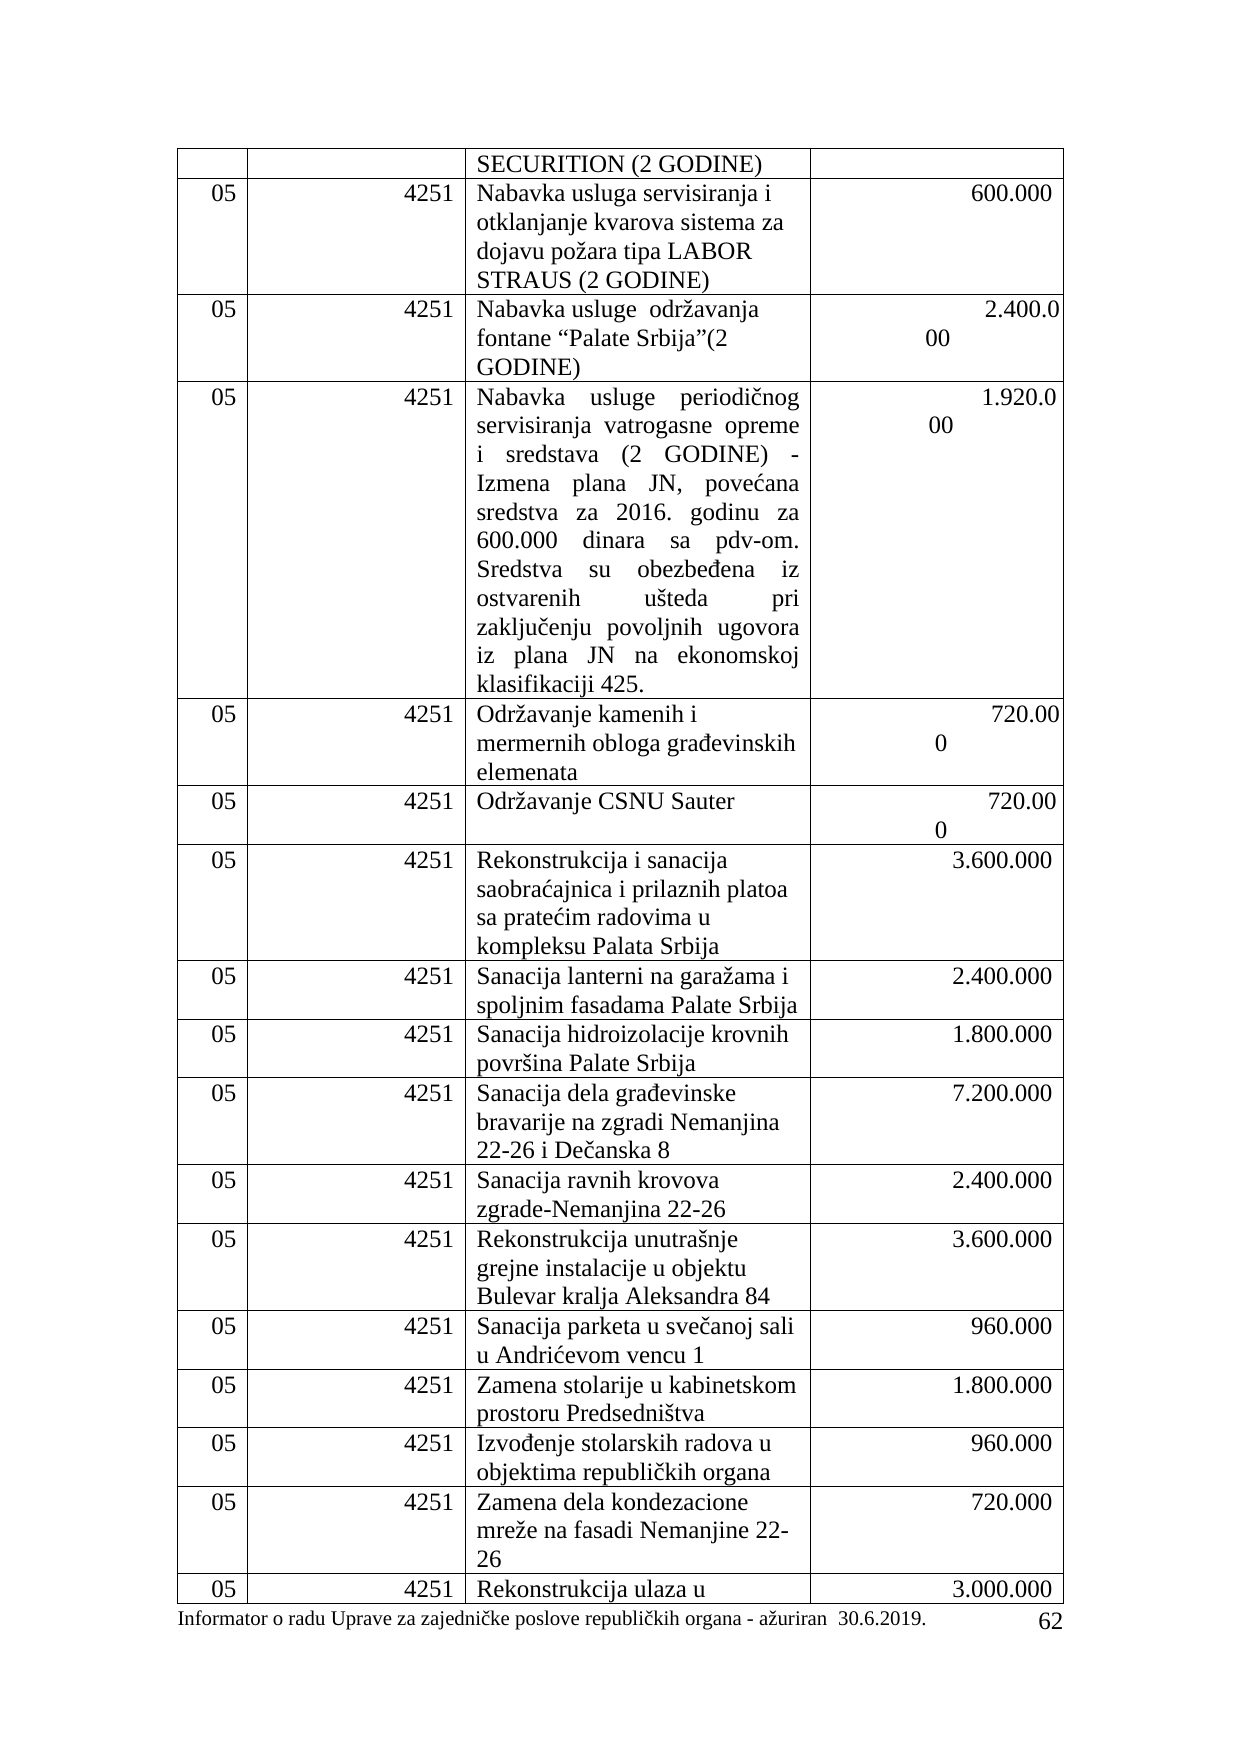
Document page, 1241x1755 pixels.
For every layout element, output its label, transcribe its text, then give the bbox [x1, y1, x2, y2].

table_cell 1.800.000 [811, 1370, 1063, 1427]
table_cell [248, 149, 465, 177]
table_cell 4251 [248, 1487, 465, 1573]
table_cell Nabavka usluga servisiranja i otklanjanje kvarova sistema za dojavu požara tipa LABOR STRAUS (2 GODINE) [466, 179, 810, 293]
table_cell 05 [178, 179, 247, 293]
table_cell 05 [178, 382, 247, 698]
table_cell 05 [178, 1574, 247, 1603]
table_cell 05 [178, 1020, 247, 1077]
table_cell Sanacija ravnih krovova zgrade-Nemanjina 22-26 [466, 1165, 810, 1223]
table_cell 4251 [248, 1165, 465, 1223]
table_cell 4251 [248, 1370, 465, 1427]
table_cell 4251 [248, 961, 465, 1018]
table_cell 05 [178, 1224, 247, 1310]
table_cell SECURITION (2 GODINE) [466, 149, 810, 177]
table_cell Sanacija hidroizolacije krovnih površina Palate Srbija [466, 1020, 810, 1077]
table_cell Nabavka usluge održavanja fontane “Palate Srbija”(2 GODINE) [466, 295, 810, 381]
table_cell Rekonstrukcija unutrašnje grejne instalacije u objektu Bulevar kralјa Aleksandra 84 [466, 1224, 810, 1310]
table_cell 2.400.000 [811, 1165, 1063, 1223]
table_cell 3.600.000 [811, 845, 1063, 960]
table_cell 05 [178, 961, 247, 1018]
table_cell 05 [178, 1165, 247, 1223]
table_cell 4251 [248, 1428, 465, 1486]
table_cell 05 [178, 295, 247, 381]
table_cell 05 [178, 845, 247, 960]
table_cell 4251 [248, 845, 465, 960]
table_cell 1.920.000 [811, 382, 1063, 698]
table_cell 2.400.000 [811, 295, 1063, 381]
table_cell Izvođenje stolarskih radova u objektima republičkih organa [466, 1428, 810, 1486]
table_cell 05 [178, 1078, 247, 1164]
table_cell 05 [178, 1428, 247, 1486]
table_cell 7.200.000 [811, 1078, 1063, 1164]
table_cell 720.000 [811, 1487, 1063, 1573]
table_cell 1.800.000 [811, 1020, 1063, 1077]
table_cell Održavanje kamenih i mermernih obloga građevinskih elemenata [466, 699, 810, 785]
table_cell Sanacija lanterni na garažama i spolјnim fasadama Palate Srbija [466, 961, 810, 1018]
table_cell 4251 [248, 295, 465, 381]
table_cell 05 [178, 1311, 247, 1369]
table_cell [178, 149, 247, 177]
table_cell Zamena stolarije u kabinetskom prostoru Predsedništva [466, 1370, 810, 1427]
table_cell 4251 [248, 1224, 465, 1310]
table_cell 3.600.000 [811, 1224, 1063, 1310]
table_cell 4251 [248, 1020, 465, 1077]
table_cell [811, 149, 1063, 177]
table_cell 4251 [248, 786, 465, 844]
table_cell 4251 [248, 1311, 465, 1369]
table_cell 4251 [248, 699, 465, 785]
table_cell 720.000 [811, 786, 1063, 844]
table_cell Rekonstrukcija ulaza u [466, 1574, 810, 1603]
table_cell 960.000 [811, 1311, 1063, 1369]
table_cell 960.000 [811, 1428, 1063, 1486]
table_cell 3.000.000 [811, 1574, 1063, 1603]
table_cell Sanacija parketa u svečanoj sali u Andrićevom vencu 1 [466, 1311, 810, 1369]
table_cell Rekonstrukcija i sanacija saobraćajnica i prilaznih platoa sa pratećim radovima u kompleksu Palata Srbija [466, 845, 810, 960]
table_cell 4251 [248, 179, 465, 293]
table_cell 600.000 [811, 179, 1063, 293]
table_cell 05 [178, 786, 247, 844]
table_cell Nabavka usluge periodičnog servisiranja vatrogasne opreme i sredstava (2 GODINE) - Izmena plana JN, povećana sredstva za 2016. godinu za 600.000 dinara sa pdv-om. Sredstva su obezbeđena iz ostvarenih ušteda pri zaklјučenju povolјnih ugovora iz plana JN na ekonomskoj klasifikaciji 425. [466, 382, 810, 698]
table_cell 05 [178, 1487, 247, 1573]
table_cell 4251 [248, 382, 465, 698]
table_cell Održavanje CSNU Sauter [466, 786, 810, 844]
table_cell Sanacija dela građevinske bravarije na zgradi Nemanjina 22-26 i Dečanska 8 [466, 1078, 810, 1164]
table_cell 720.000 [811, 699, 1063, 785]
table_cell 05 [178, 699, 247, 785]
table_cell 05 [178, 1370, 247, 1427]
table_cell 2.400.000 [811, 961, 1063, 1018]
table_cell 4251 [248, 1574, 465, 1603]
table_cell 4251 [248, 1078, 465, 1164]
table_cell Zamena dela kondezacione mreže na fasadi Nemanjine 22-26 [466, 1487, 810, 1573]
